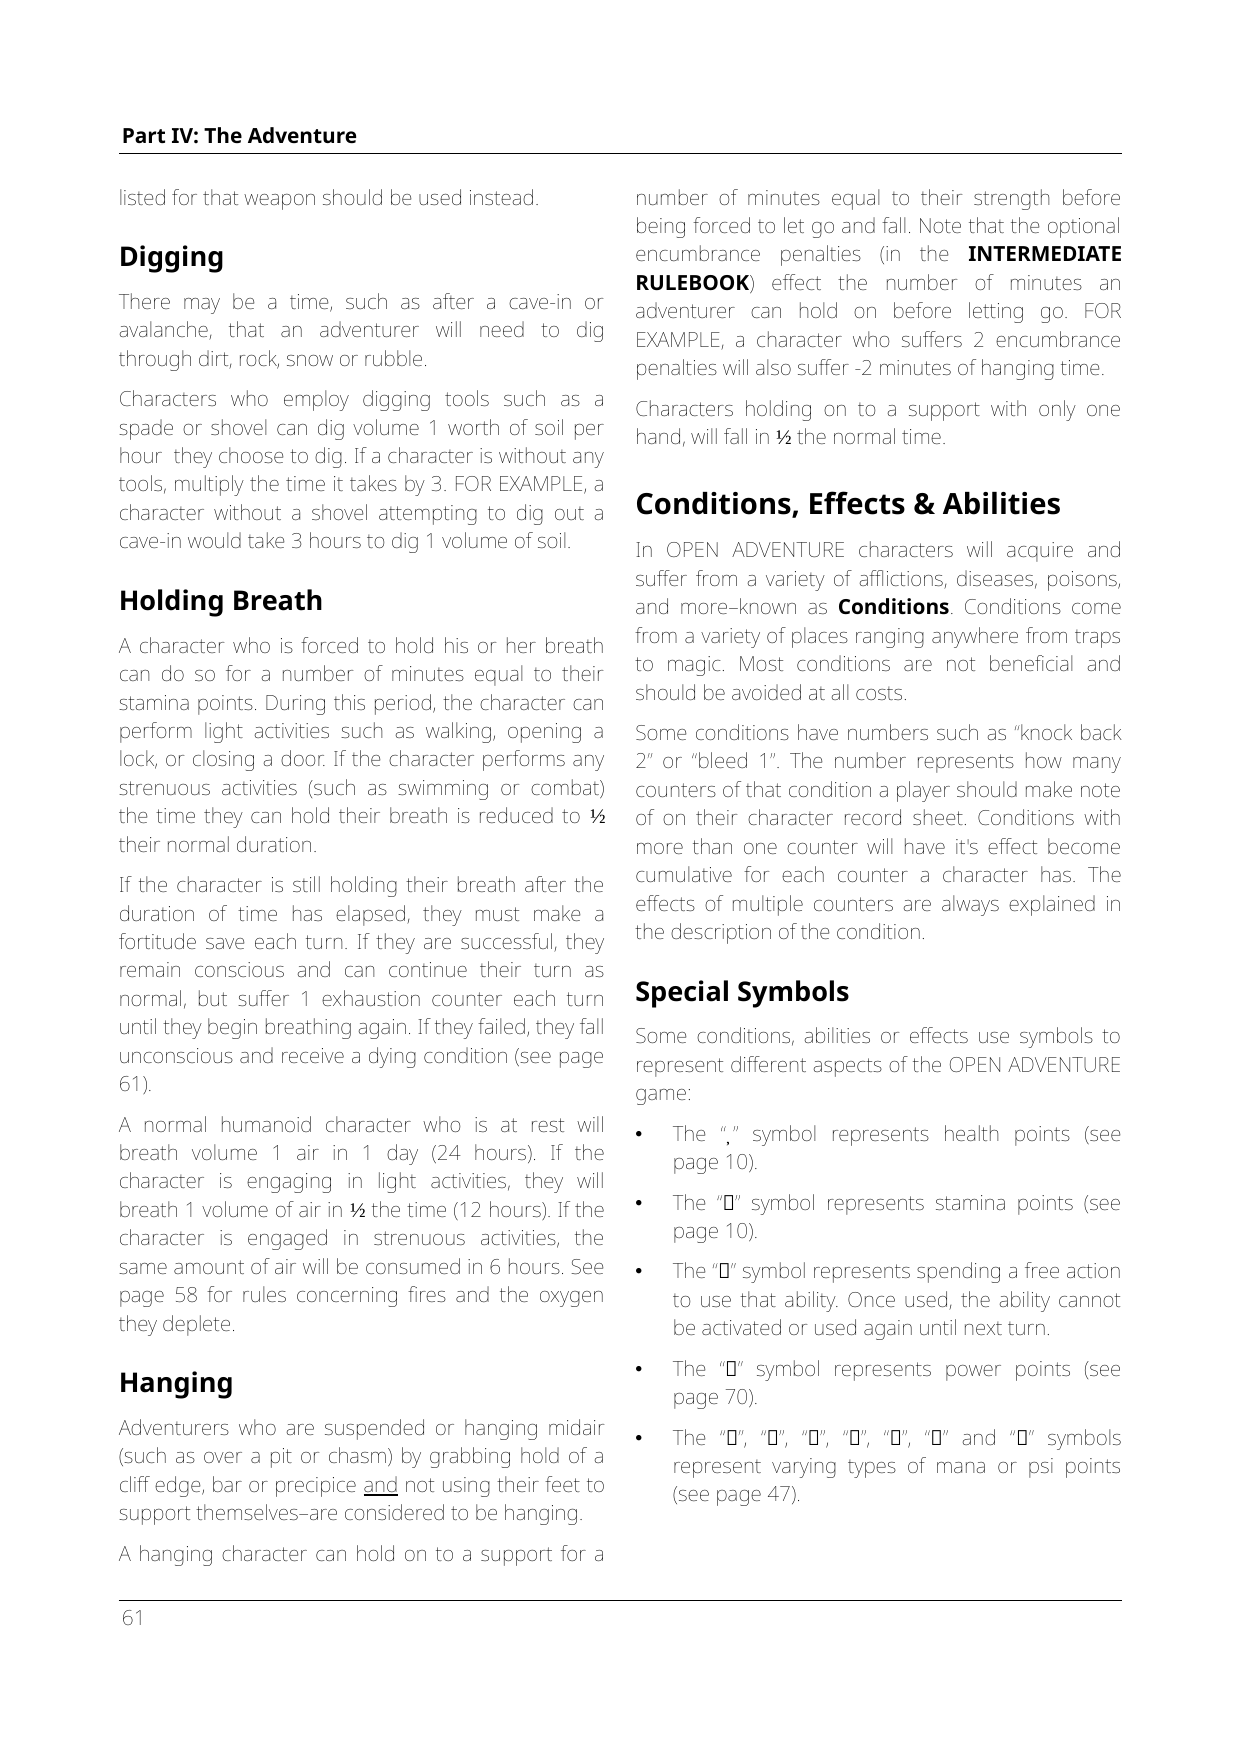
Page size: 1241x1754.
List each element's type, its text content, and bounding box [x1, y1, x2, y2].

text listed for that weapon should be used instead. [118, 183, 605, 211]
subtitle Digging [118, 238, 605, 274]
subtitle Holding Breath [118, 581, 605, 618]
text A character who is forced to hold his or her breath can do so for a number of minutes equal to their stamina points. During this period, the character can perform light activities such as walking, opening a lock, or closing a door. If the character performs any strenuous activities (such as swimming or combat) the time they can hold their breath is reduced to ½ their normal duration. [118, 631, 605, 858]
text number of minutes equal to their strength before being forced to let go and fall. Note that the optional encumbrance penalties (in the INTERMEDIATE RULEBOOK) effect the number of minutes an adventurer can hold on before letting go. FOR EXAMPLE, a character who suffers 2 encumbrance penalties will also suffer -2 minutes of hanging time. [635, 183, 1122, 382]
text Some conditions have numbers such as “knock back 2” or “bleed 1”. The number represents how many counters of that condition a player should make note of on their character record sheet. Conditions with more than one counter will have it's effect become cumulative for each counter a character has. The effects of multiple counters are always explained in the description of the condition. [635, 718, 1122, 946]
subtitle Conditions, Effects & Abilities [635, 483, 1122, 523]
text A hanging character can hold on to a support for a [118, 1539, 605, 1567]
subtitle Hanging [118, 1364, 605, 1401]
text Characters holding on to a support with only one hand, will fall in ½ the normal time. [635, 394, 1122, 451]
subtitle Special Symbols [635, 972, 1122, 1009]
list The “” symbol represents power points (see page 67). [635, 1354, 1122, 1411]
list The “”, “”, “”, “”, “”, “” and “” symbols represent varying types of mana or psi points (see page 47). [635, 1423, 1122, 1508]
text In OPEN ADVENTURE characters will acquire and suffer from a variety of afflictions, diseases, poisons, and more–known as Conditions. Conditions come from a variety of places ranging anywhere from traps to magic. Most conditions are not beneficial and should be avoided at all costs. [635, 536, 1122, 706]
list The “” symbol represents spending a free action to use that ability. Once used, the ability cannot be activated or used again until next turn. [635, 1257, 1122, 1342]
list The “” symbol represents stamina points (see page 7). [635, 1188, 1122, 1244]
text There may be a time, such as after a cave-in or avalanche, that an adventurer will need to dig through dirt, rock, snow or rubble. [118, 287, 605, 372]
text A normal humanoid character who is at rest will breath volume 1 air in 1 day (24 hours). If the character is engaging in light activities, they will breath 1 volume of air in ½ the time (12 hours). If the character is engaged in strenuous activities, the same amount of air will be consumed in 6 hours. See page 39 for rules concerning fires and the oxygen they deplete. [118, 1110, 605, 1337]
text Characters who employ digging tools such as a spade or shovel can dig volume 1 worth of soil per hour they choose to dig. If a character is without any tools, multiply the time it takes by 3. FOR EXAMPLE, a character without a shovel attempting to dig out a cave-in would take 3 hours to dig 1 volume of soil. [118, 384, 605, 555]
text If the character is still holding their breath after the duration of time has elapsed, they must make a fortitude save each turn. If they are successful, they remain conscious and can continue their turn as normal, but suffer 1 exhaustion counter each turn until they begin breathing again. If they failed, they fall unconscious and receive a dying condition (see page 42). [118, 870, 605, 1098]
text Adventurers who are suspended or hanging midair (such as over a pit or chasm) by grabbing hold of a cliff edge, bar or precipice and not using their feet to support themselves–are considered to be hanging. [118, 1413, 605, 1527]
list The “” symbol represents health points (see page 7). [635, 1119, 1122, 1176]
text Some conditions, abilities or effects use symbols to represent different aspects of the OPEN ADVENTURE game: [635, 1022, 1122, 1107]
